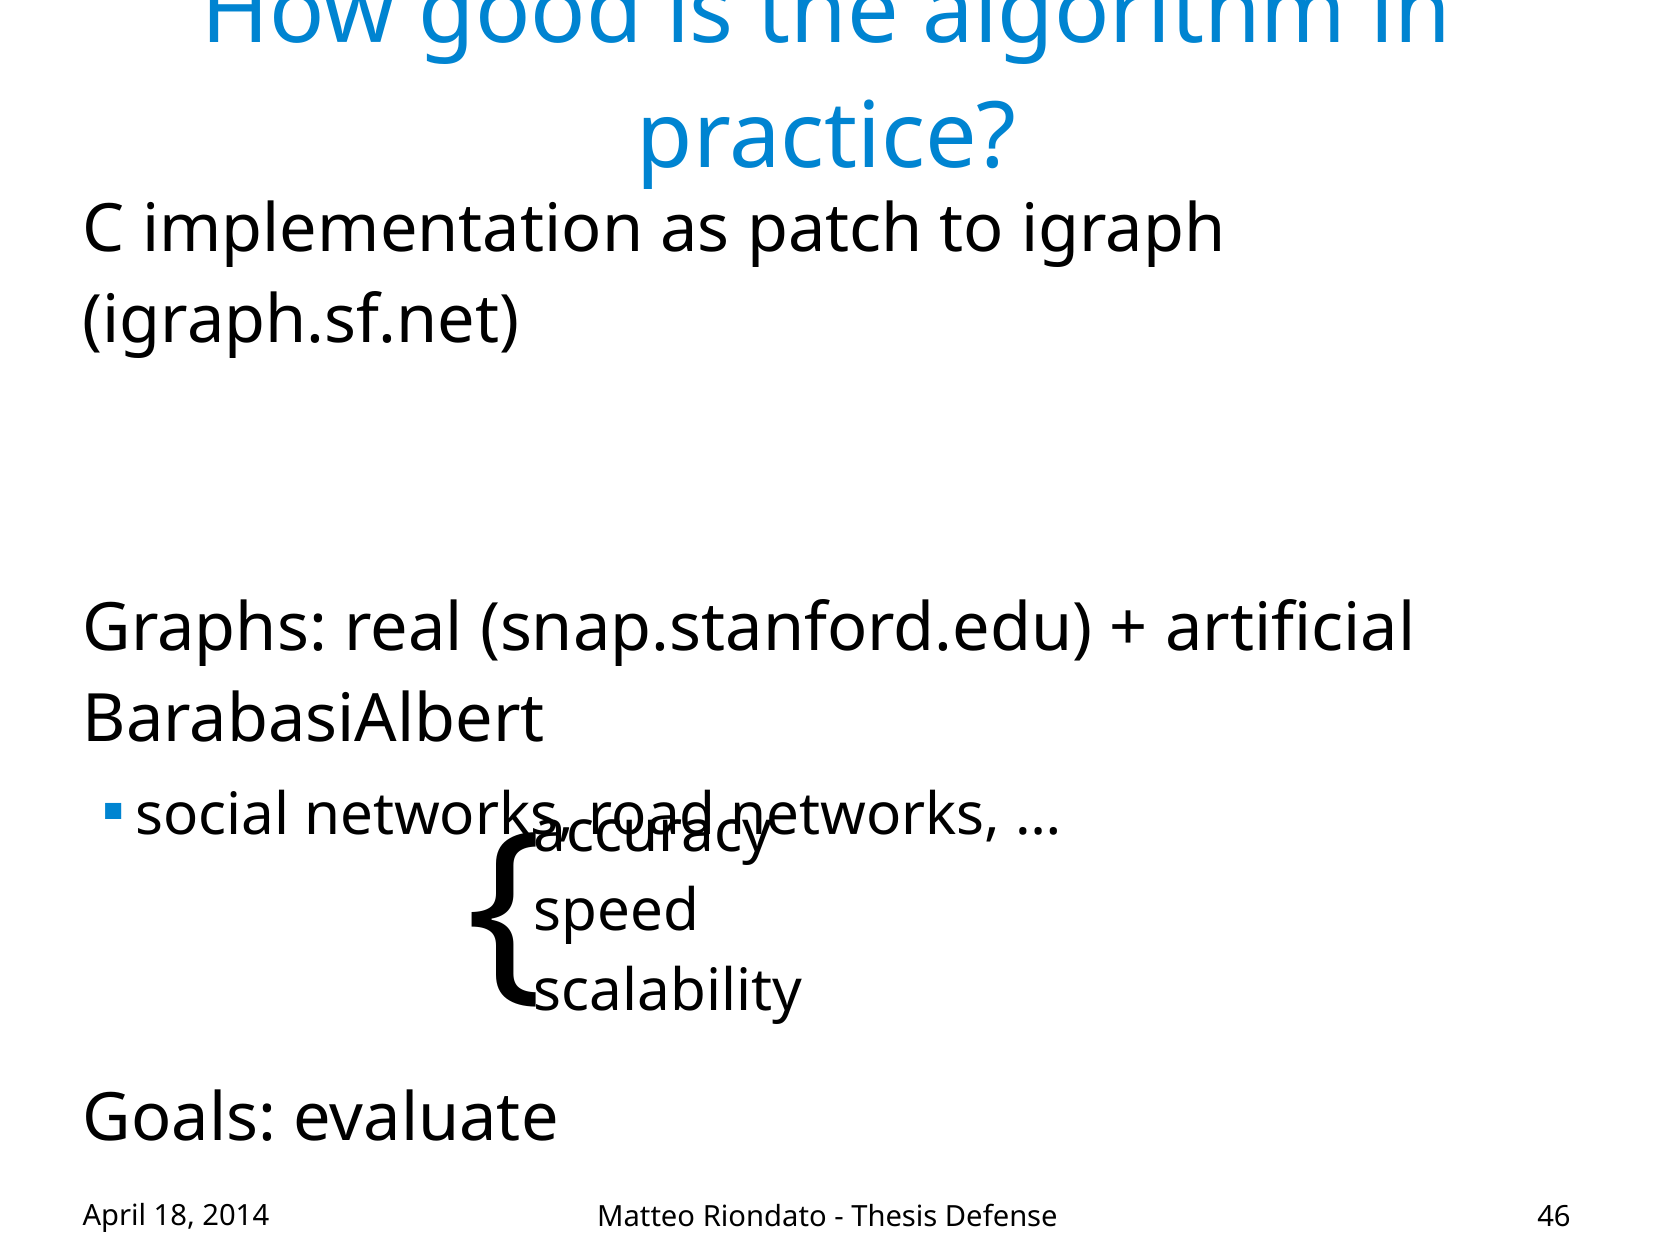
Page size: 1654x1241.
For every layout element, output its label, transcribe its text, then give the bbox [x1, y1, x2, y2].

list C implementation as patch to igraph (igraph.sf.net) Graphs: real (snap.stanford.edu) + artificial BarabasiAlbert social networks, road networks, … Goals: evaluate [82, 180, 1571, 1186]
title How good is the algorithm in practice? [82, 0, 1571, 139]
text_box { [451, 754, 535, 994]
text_box accuracy speed scalability [535, 781, 766, 994]
